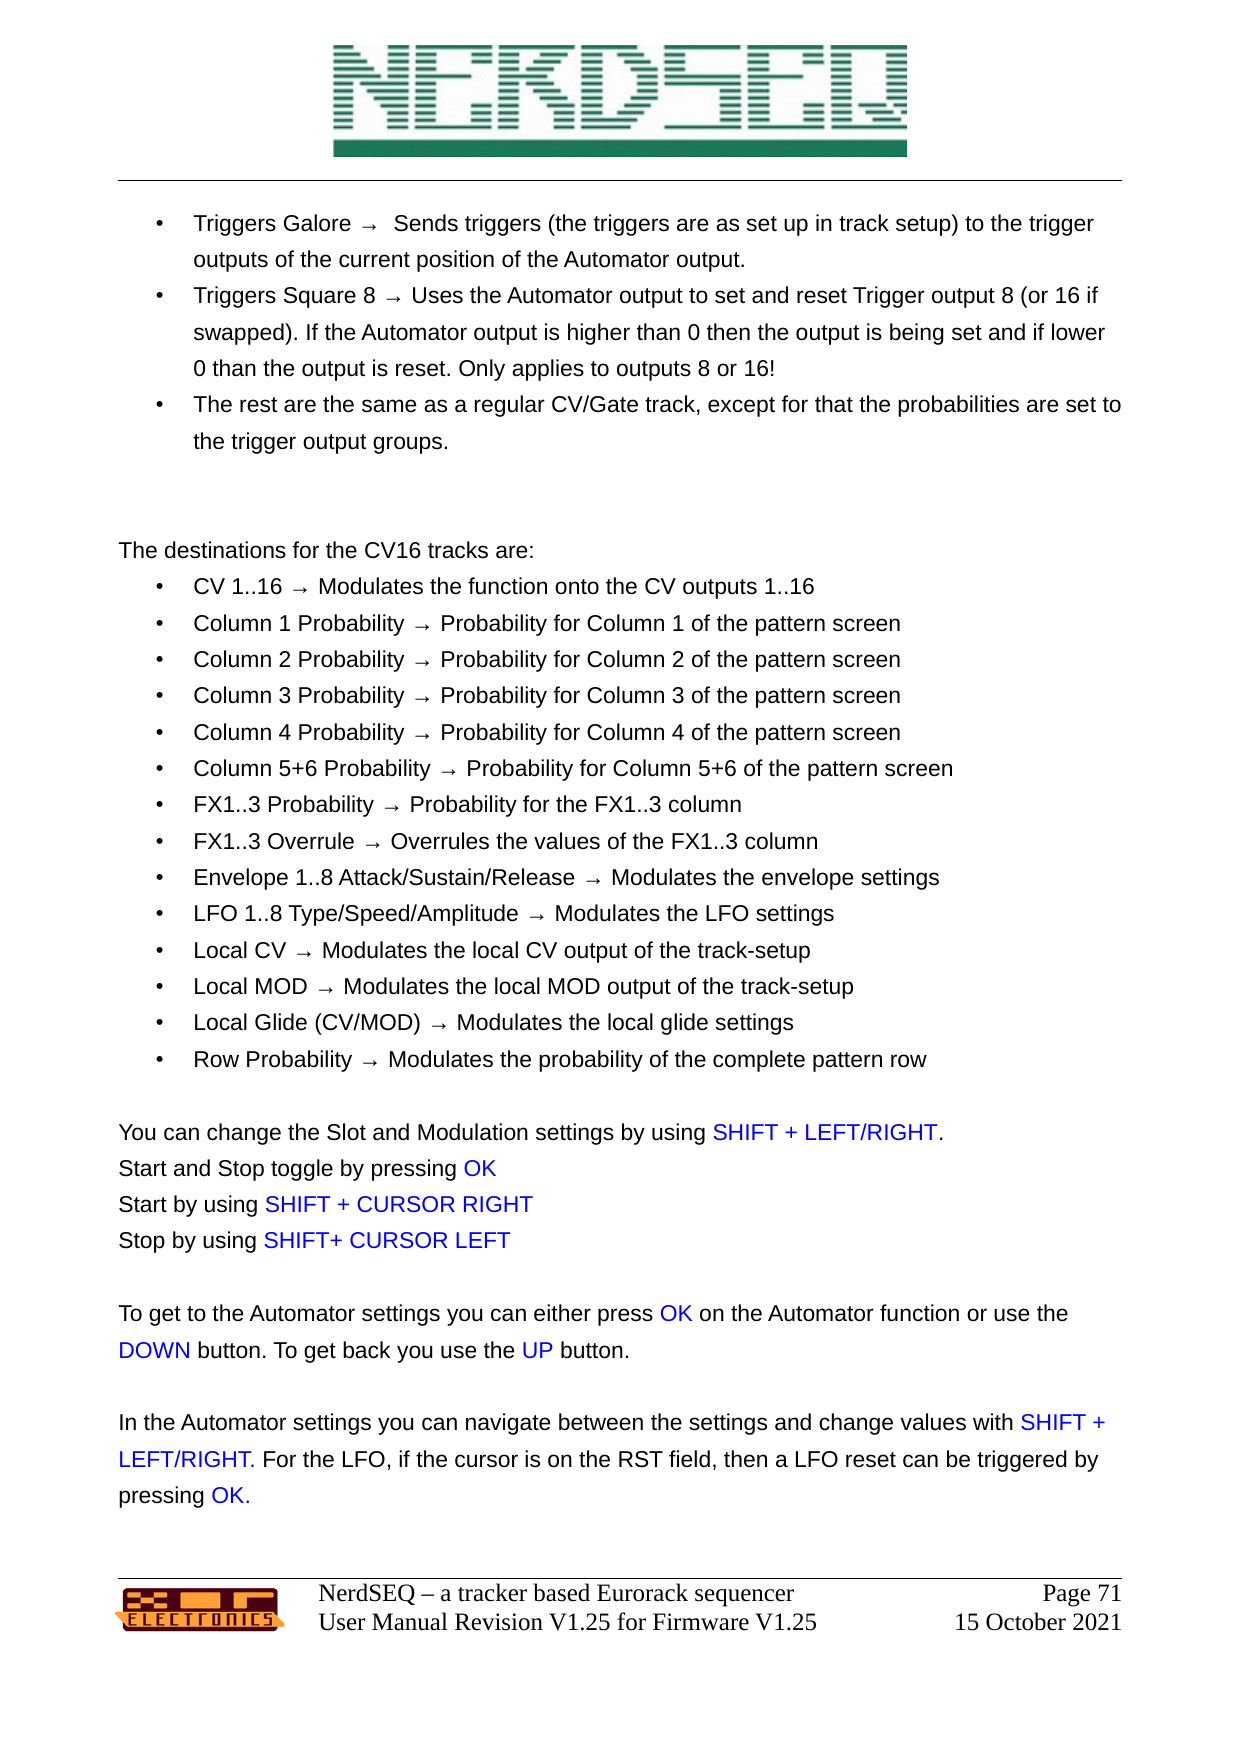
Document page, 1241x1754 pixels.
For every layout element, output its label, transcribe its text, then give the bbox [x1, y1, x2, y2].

list Envelope 1..8 Attack/Sustain/Release → Modulates the envelope settings [156, 864, 1122, 890]
list CV 1..16 → Modulates the function onto the CV outputs 1..16 [156, 573, 1122, 599]
list Column 1 Probability → Probability for Column 1 of the pattern screen [156, 609, 1122, 636]
list Local Glide (CV/MOD) → Modulates the local glide settings [156, 1009, 1122, 1036]
text You can change the Slot and Modulation settings by using SHIFT + LEFT/RIGHT. [118, 1118, 1122, 1145]
list Local MOD → Modulates the local MOD output of the track-setup [156, 973, 1122, 999]
picture [115, 1584, 285, 1634]
list Column 3 Probability → Probability for Column 3 of the pattern screen [156, 682, 1122, 708]
list Column 2 Probability → Probability for Column 2 of the pattern screen [156, 646, 1122, 672]
list LFO 1..8 Type/Speed/Amplitude → Modulates the LFO settings [156, 900, 1122, 927]
list Triggers Galore → Sends triggers (the triggers are as set up in track setup) to the trigger outputs of the current position of the Automator output. [156, 209, 1122, 272]
text Start by using SHIFT + CURSOR RIGHT [118, 1191, 1122, 1217]
list Column 4 Probability → Probability for Column 4 of the pattern screen [156, 718, 1122, 745]
text To get to the Automator settings you can either press OK on the Automator function or use the DOWN button. To get back you use the UP button. [118, 1300, 1122, 1363]
list FX1..3 Probability → Probability for the FX1..3 column [156, 791, 1122, 818]
list Column 5+6 Probability → Probability for Column 5+6 of the pattern screen [156, 755, 1122, 781]
text Stop by using SHIFT+ CURSOR LEFT [118, 1227, 1122, 1254]
text Start and Stop toggle by pressing OK [118, 1155, 1122, 1181]
list Row Probability → Modulates the probability of the complete pattern row [156, 1046, 1122, 1072]
list The rest are the same as a regular CV/Gate track, except for that the probabilities are set to the trigger output groups. [156, 391, 1122, 454]
text In the Automator settings you can navigate between the settings and change values with SHIFT + LEFT/RIGHT. For the LFO, if the cursor is on the RST field, then a LFO reset can be triggered by pressing OK. [118, 1409, 1122, 1508]
list Local CV → Modulates the local CV output of the track-setup [156, 937, 1122, 963]
text The destinations for the CV16 tracks are: [118, 537, 1122, 563]
list FX1..3 Overrule → Overrules the values of the FX1..3 column [156, 828, 1122, 854]
picture [333, 45, 908, 157]
list Triggers Square 8 → Uses the Automator output to set and reset Trigger output 8 (or 16 if swapped). If the Automator output is higher than 0 then the output is being set and if lower 0 than the output is reset. Only applies to outputs 8 or 16! [156, 282, 1122, 381]
